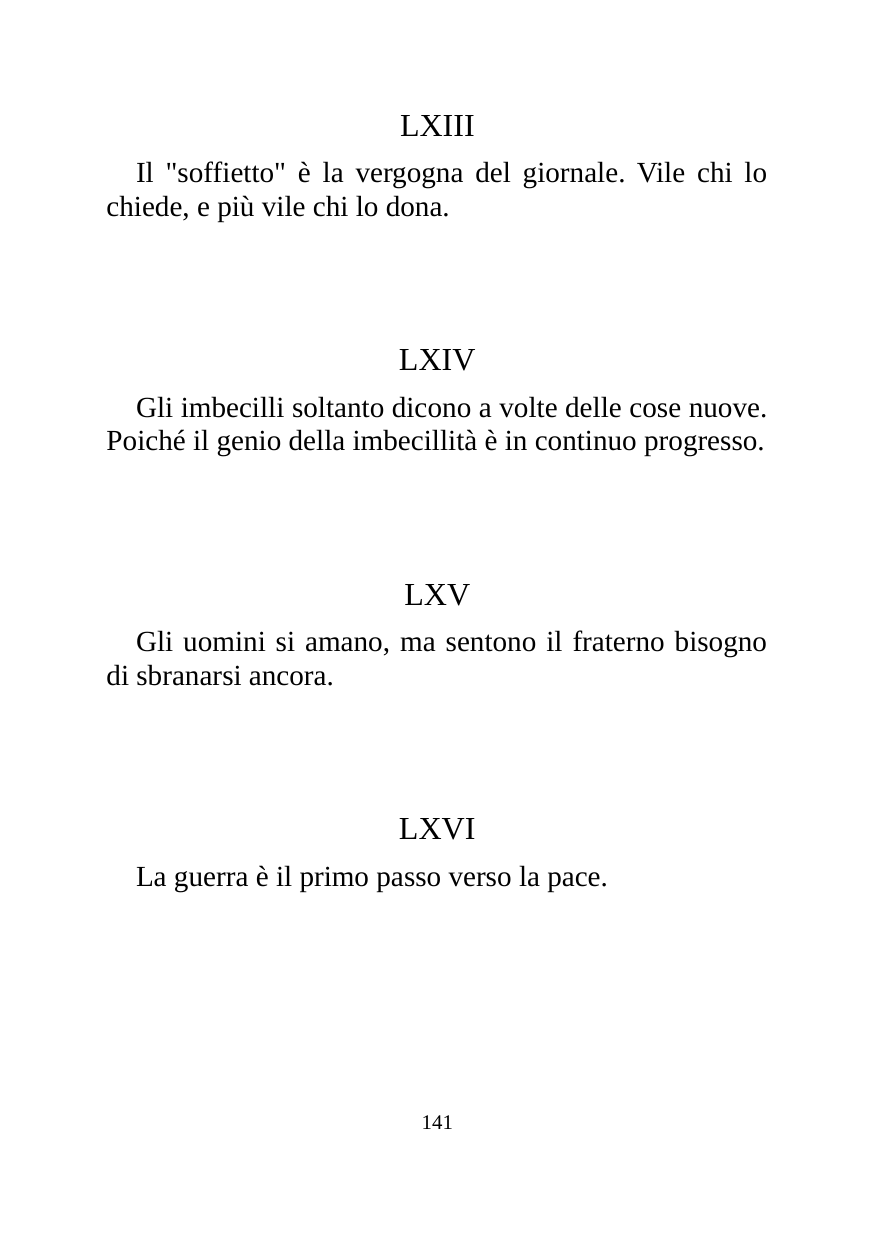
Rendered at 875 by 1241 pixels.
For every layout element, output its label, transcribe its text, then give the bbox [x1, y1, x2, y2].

subtitle LXV [106, 575, 768, 612]
subtitle LXIII [106, 106, 768, 143]
subtitle LXIV [106, 341, 768, 378]
subtitle LXVI [106, 810, 768, 847]
text La guerra è il primo passo verso la pace. [106, 859, 768, 892]
text Gli imbecilli soltanto dicono a volte delle cose nuove. Poiché il genio della imbecillità è in continuo progresso. [106, 390, 768, 457]
text Gli uomini si amano, ma sentono il fraterno bisogno di sbranarsi ancora. [106, 624, 768, 692]
text Il "soffietto" è la vergogna del giornale. Vile chi lo chiede, e più vile chi lo dona. [106, 156, 768, 223]
